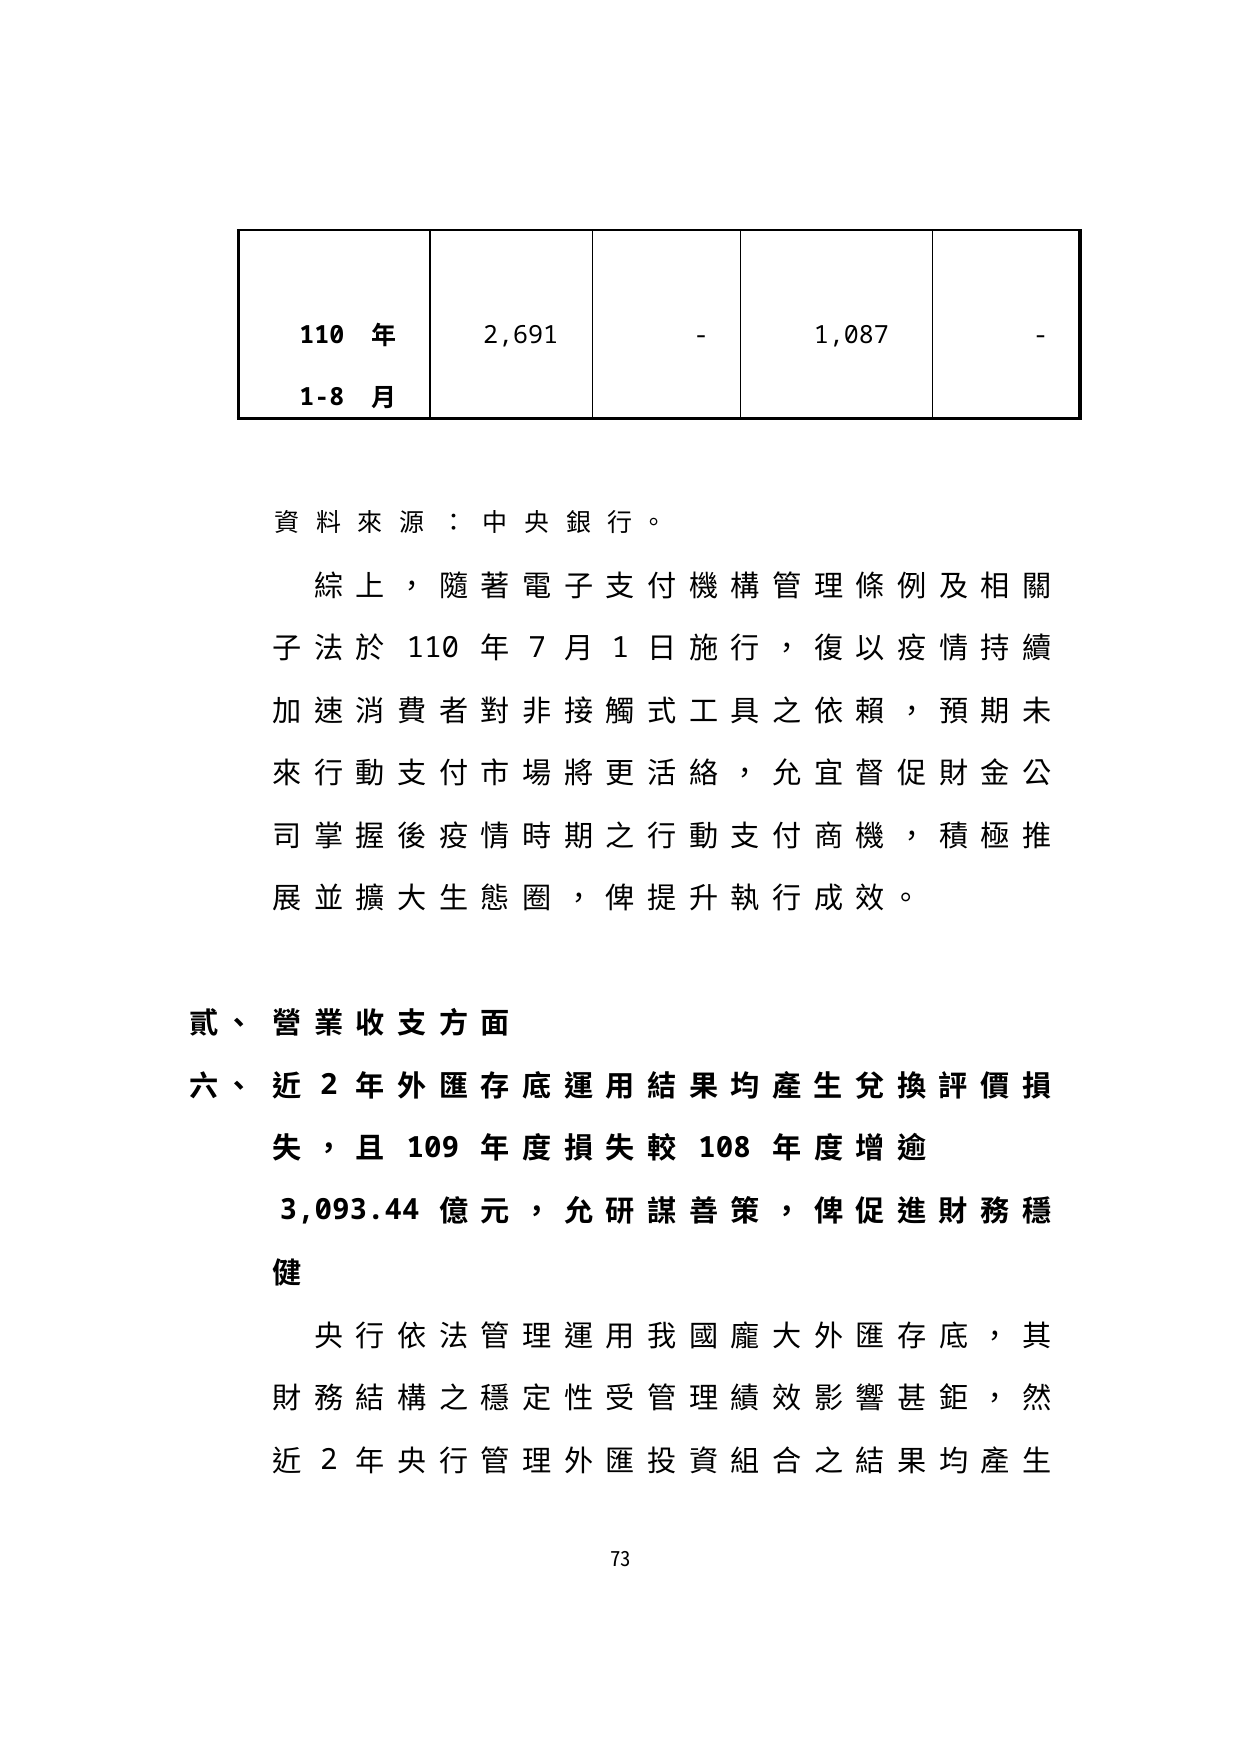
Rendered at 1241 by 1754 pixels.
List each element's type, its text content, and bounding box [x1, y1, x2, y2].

text 資料來源：中央銀行。 [227, 479, 1058, 542]
table_cell - [593, 231, 740, 417]
text 央行依法管理運用我國龐大外匯存底，其財務結構之穩定性受管理績效影響甚鉅，然近2年央行管理外匯投資組合之結果均產生 [242, 1292, 1058, 1479]
table_cell - [933, 231, 1078, 417]
text 六、近2年外匯存底運用結果均產生兌換評價損失，且109年度損失較108年度增逾3,093.44億元，允研謀善策，俾促進財務穩健 [183, 1042, 1058, 1292]
table_cell 1,087 [741, 231, 932, 417]
table_cell 2,691 [431, 231, 592, 417]
text 綜上，隨著電子支付機構管理條例及相關子法於110年7月1日施行，復以疫情持續加速消費者對非接觸式工具之依賴，預期未來行動支付市場將更活絡，允宜督促財金公司掌握後疫情時期之行動支付商機，積極推展並擴大生態圈，俾提升執行成效。 [242, 542, 1058, 917]
text 貳、營業收支方面 [183, 979, 1058, 1042]
table_cell 110年1-8月 [240, 231, 429, 417]
